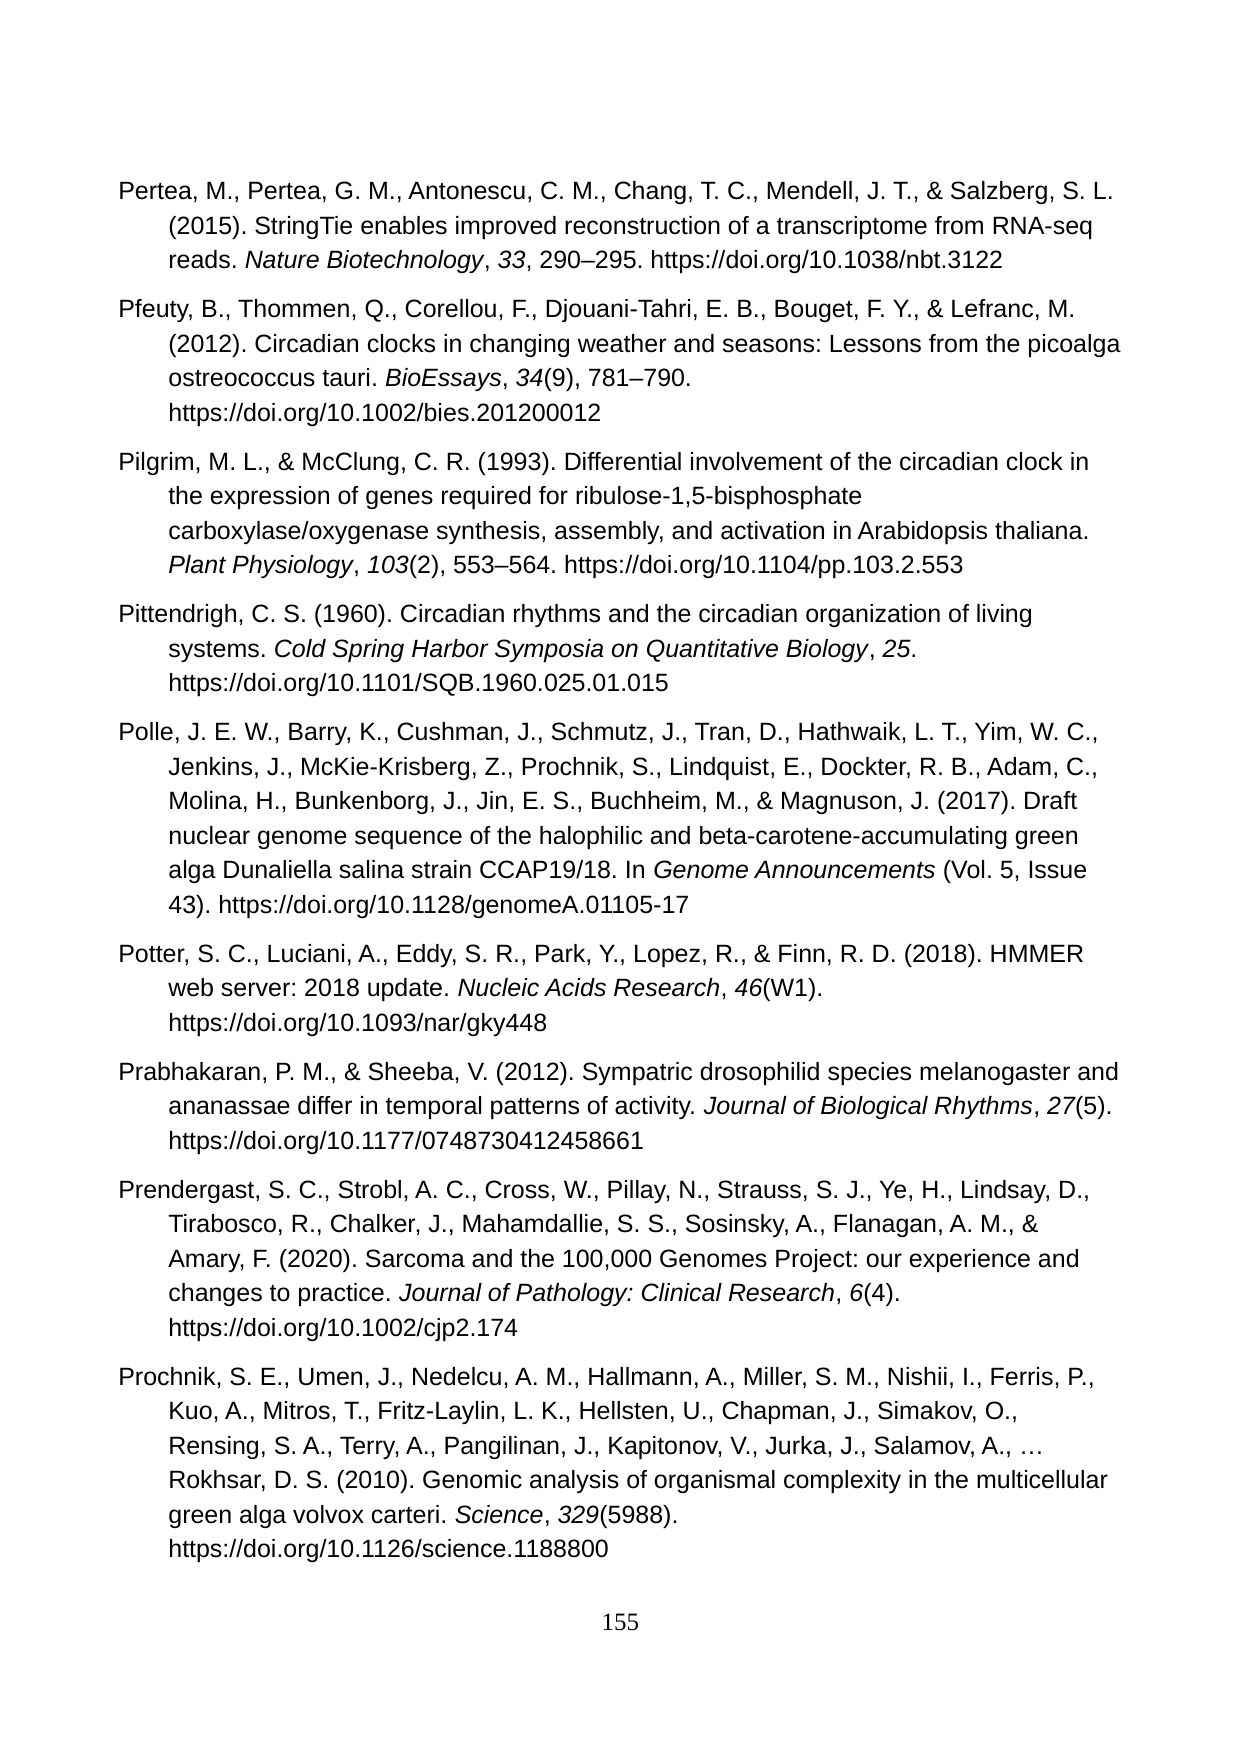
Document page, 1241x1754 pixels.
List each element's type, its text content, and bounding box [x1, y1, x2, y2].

text Prabhakaran, P. M., & Sheeba, V. (2012). Sympatric drosophilid species melanogaster and ananassae differ in temporal patterns of activity. Journal of Biological Rhythms, 27(5). https://doi.org/10.1177/0748730412458661 [118, 1057, 1122, 1154]
text Pittendrigh, C. S. (1960). Circadian rhythms and the circadian organization of living systems. Cold Spring Harbor Symposia on Quantitative Biology, 25. https://doi.org/10.1101/SQB.1960.025.01.015 [118, 599, 1122, 697]
text Prendergast, S. C., Strobl, A. C., Cross, W., Pillay, N., Strauss, S. J., Ye, H., Lindsay, D., Tirabosco, R., Chalker, J., Mahamdallie, S. S., Sosinsky, A., Flanagan, A. M., & Amary, F. (2020). Sarcoma and the 100,000 Genomes Project: our experience and changes to practice. Journal of Pathology: Clinical Research, 6(4). https://doi.org/10.1002/cjp2.174 [118, 1175, 1122, 1342]
text Potter, S. C., Luciani, A., Eddy, S. R., Park, Y., Lopez, R., & Finn, R. D. (2018). HMMER web server: 2018 update. Nucleic Acids Research, 46(W1). https://doi.org/10.1093/nar/gky448 [118, 939, 1122, 1037]
text Pfeuty, B., Thommen, Q., Corellou, F., Djouani-Tahri, E. B., Bouget, F. Y., & Lefranc, M. (2012). Circadian clocks in changing weather and seasons: Lessons from the picoalga ostreococcus tauri. BioEssays, 34(9), 781–790. https://doi.org/10.1002/bies.201200012 [118, 294, 1122, 427]
text Polle, J. E. W., Barry, K., Cushman, J., Schmutz, J., Tran, D., Hathwaik, L. T., Yim, W. C., Jenkins, J., McKie-Krisberg, Z., Prochnik, S., Lindquist, E., Dockter, R. B., Adam, C., Molina, H., Bunkenborg, J., Jin, E. S., Buchheim, M., & Magnuson, J. (2017). Draft nuclear genome sequence of the halophilic and beta-carotene-accumulating green alga Dunaliella salina strain CCAP19/18. In Genome Announcements (Vol. 5, Issue 43). https://doi.org/10.1128/genomeA.01105-17 [118, 717, 1122, 918]
text Pilgrim, M. L., & McClung, C. R. (1993). Differential involvement of the circadian clock in the expression of genes required for ribulose-1,5-bisphosphate carboxylase/oxygenase synthesis, assembly, and activation in Arabidopsis thaliana. Plant Physiology, 103(2), 553–564. https://doi.org/10.1104/pp.103.2.553 [118, 447, 1122, 579]
text Prochnik, S. E., Umen, J., Nedelcu, A. M., Hallmann, A., Miller, S. M., Nishii, I., Ferris, P., Kuo, A., Mitros, T., Fritz-Laylin, L. K., Hellsten, U., Chapman, J., Simakov, O., Rensing, S. A., Terry, A., Pangilinan, J., Kapitonov, V., Jurka, J., Salamov, A., … Rokhsar, D. S. (2010). Genomic analysis of organismal complexity in the multicellular green alga volvox carteri. Science, 329(5988). https://doi.org/10.1126/science.1188800 [118, 1362, 1122, 1563]
text Pertea, M., Pertea, G. M., Antonescu, C. M., Chang, T. C., Mendell, J. T., & Salzberg, S. L. (2015). StringTie enables improved reconstruction of a transcriptome from RNA-seq reads. Nature Biotechnology, 33, 290–295. https://doi.org/10.1038/nbt.3122 [118, 176, 1122, 274]
